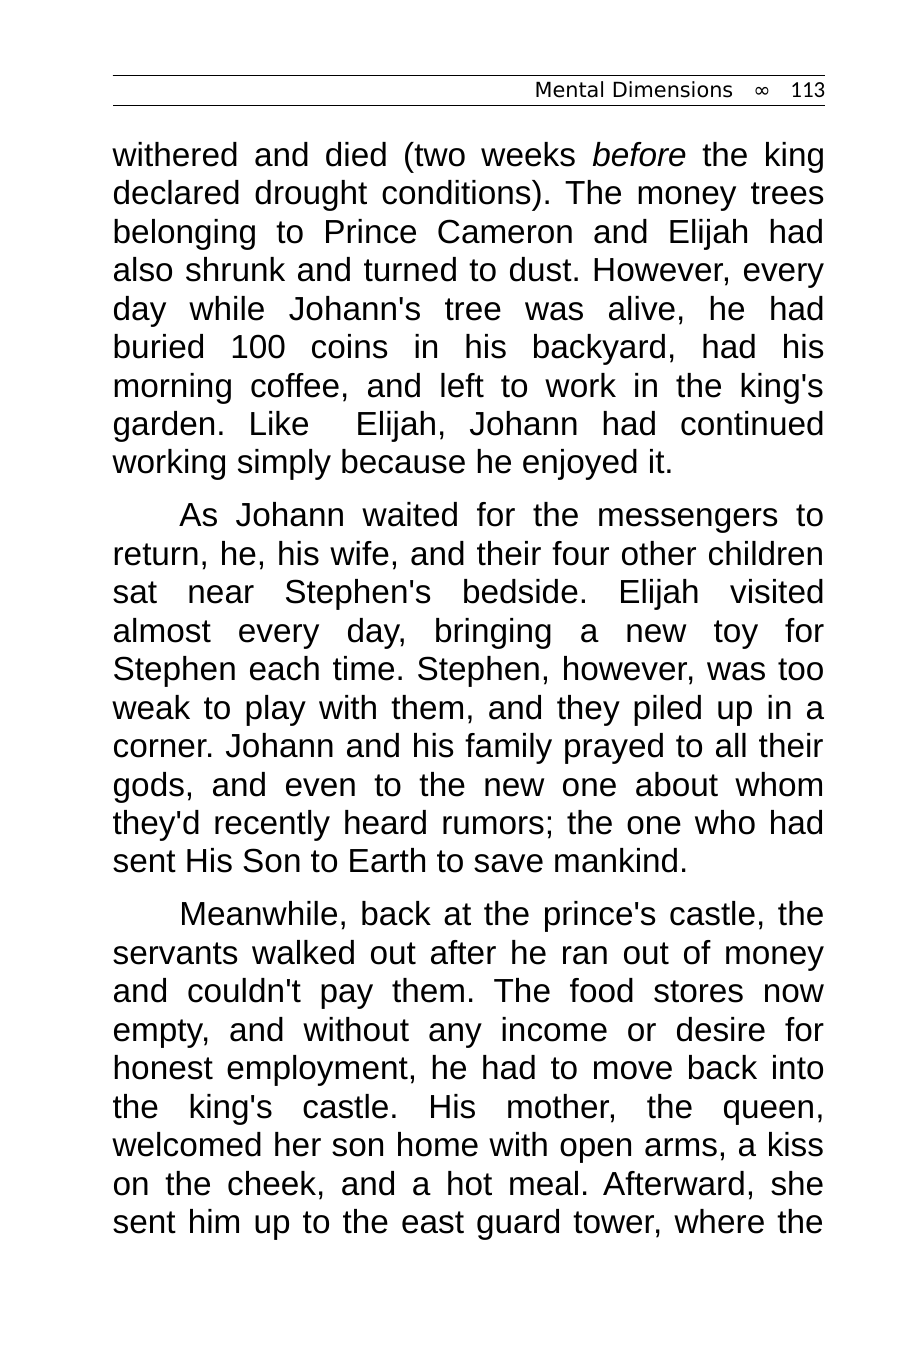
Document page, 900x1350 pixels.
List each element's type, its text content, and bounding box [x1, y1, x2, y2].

text Meanwhile, back at the prince's castle, the servants walked out after he ran out of money and couldn't pay them. The food stores now empty, and without any income or desire for honest employment, he had to move back into the king's castle. His mother, the queen, welcomed her son home with open arms, a kiss on the cheek, and a hot meal. Afterward, she sent him up to the east guard tower, where the [112, 894, 825, 1240]
text As Johann waited for the messengers to return, he, his wife, and their four other children sat near Stephen's bedside. Elijah visited almost every day, bringing a new toy for Stephen each time. Stephen, however, was too weak to play with them, and they piled up in a corner. Johann and his family prayed to all their gods, and even to the new one about whom they'd recently heard rumors; the one who had sent His Son to Earth to save mankind. [112, 496, 825, 880]
text withered and died (two weeks before the king declared drought conditions). The money trees belonging to Prince Cameron and Elijah had also shrunk and turned to dust. However, every day while Johann's tree was alive, he had buried 100 coins in his backyard, had his morning coffee, and left to work in the king's garden. Like Elijah, Johann had continued working simply because he enjoyed it. [112, 135, 825, 481]
